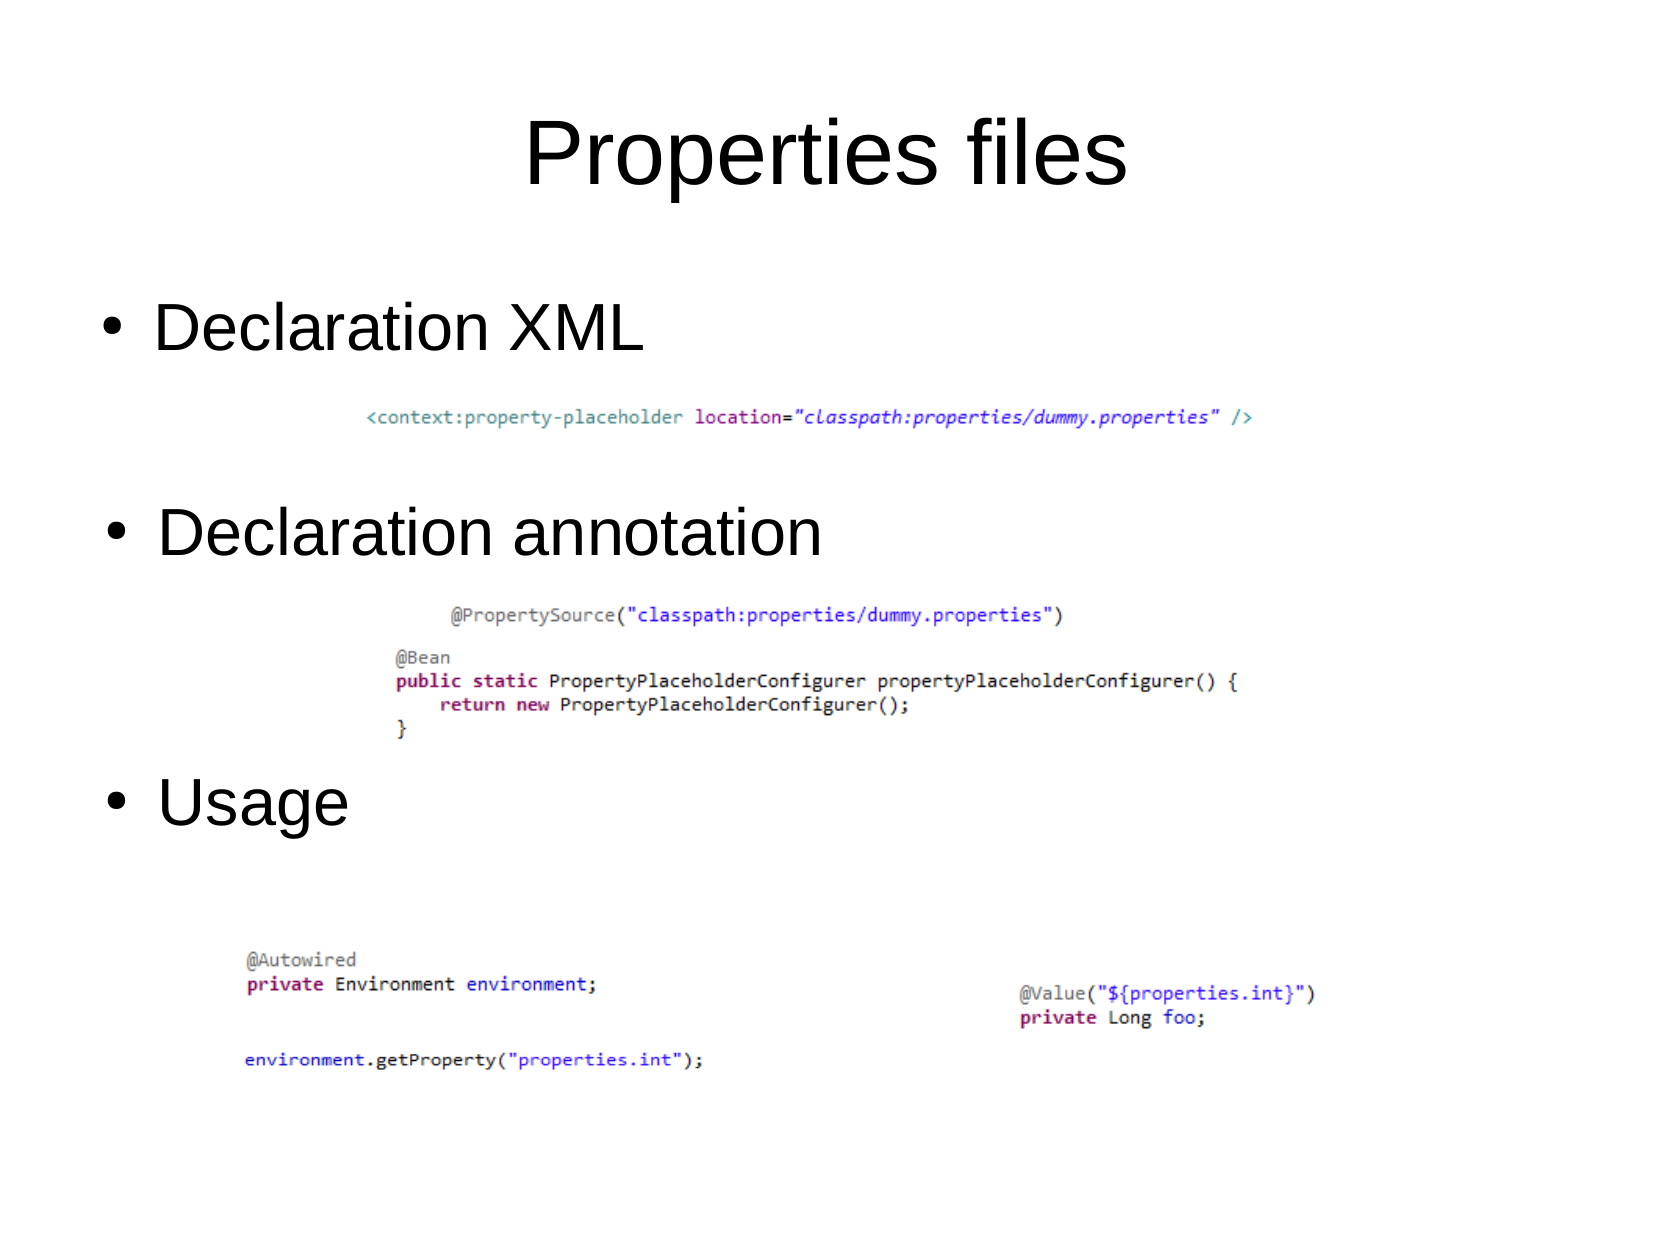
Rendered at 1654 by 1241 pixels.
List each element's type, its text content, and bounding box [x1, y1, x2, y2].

picture [450, 599, 1069, 633]
picture [360, 403, 1259, 436]
list Declaration annotation [86, 495, 1576, 570]
list Usage [86, 765, 1576, 841]
picture [1014, 979, 1326, 1032]
list Declaration XML [82, 290, 1571, 366]
title Properties files [82, 49, 1571, 257]
picture [241, 944, 606, 1002]
picture [390, 642, 1245, 751]
picture [240, 1046, 711, 1074]
